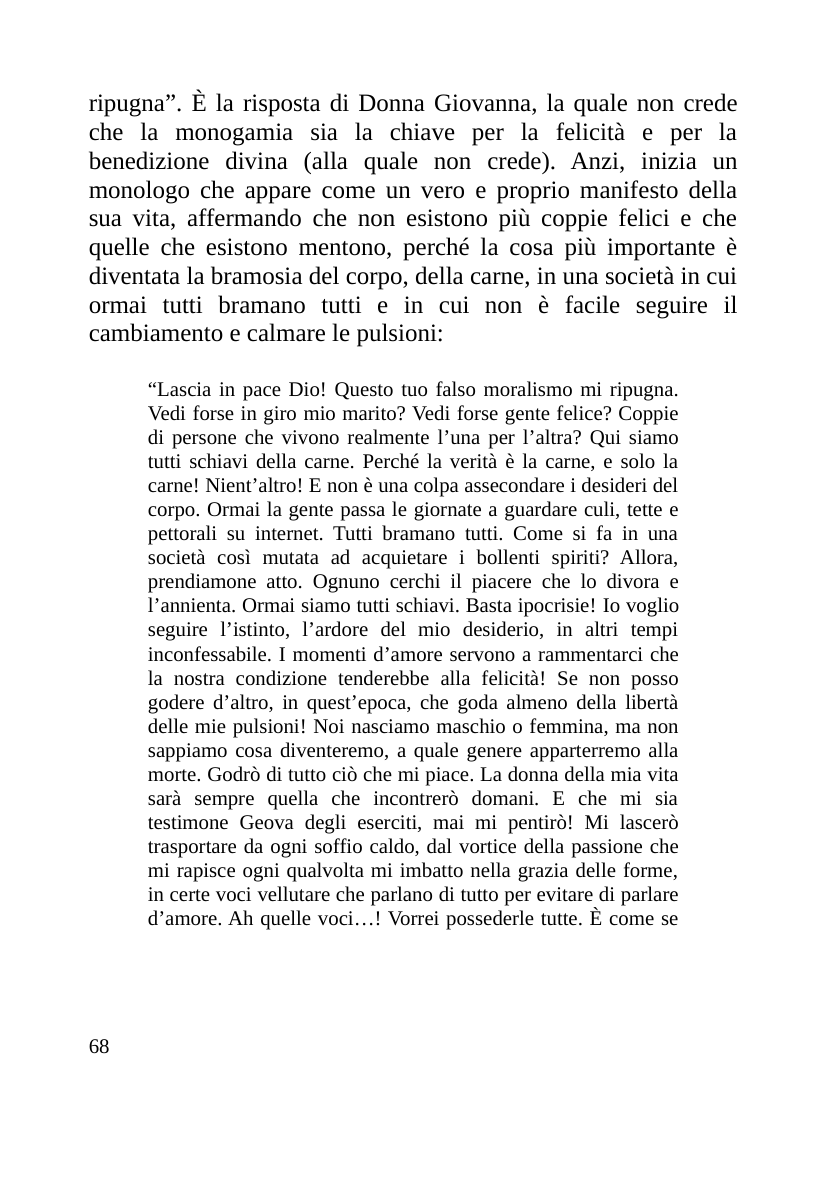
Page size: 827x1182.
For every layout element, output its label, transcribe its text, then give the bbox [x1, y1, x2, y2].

text ripugna”. È la risposta di Donna Giovanna, la quale non crede che la monogamia sia la chiave per la felicità e per la benedizione divina (alla quale non crede). Anzi, inizia un monologo che appare come un vero e proprio manifesto della sua vita, affermando che non esistono più coppie felici e che quelle che esistono mentono, perché la cosa più importante è diventata la bramosia del corpo, della carne, in una società in cui ormai tutti bramano tutti e in cui non è facile seguire il cambiamento e calmare le pulsioni: [88, 88, 738, 347]
text “Lascia in pace Dio! Questo tuo falso moralismo mi ripugna. Vedi forse in giro mio marito? Vedi forse gente felice? Coppie di persone che vivono realmente l’una per l’altra? Qui siamo tutti schiavi della carne. Perché la verità è la carne, e solo la carne! Nient’altro! E non è una colpa assecondare i desideri del corpo. Ormai la gente passa le giornate a guardare culi, tette e pettorali su internet. Tutti bramano tutti. Come si fa in una società così mutata ad acquietare i bollenti spiriti? Allora, prendiamone atto. Ognuno cerchi il piacere che lo divora e l’annienta. Ormai siamo tutti schiavi. Basta ipocrisie! Io voglio seguire l’istinto, l’ardore del mio desiderio, in altri tempi inconfessabile. I momenti d’amore servono a rammentarci che la nostra condizione tenderebbe alla felicità! Se non posso godere d’altro, in quest’epoca, che goda almeno della libertà delle mie pulsioni! Noi nasciamo maschio o femmina, ma non sappiamo cosa diventeremo, a quale genere apparterremo alla morte. Godrò di tutto ciò che mi piace. La donna della mia vita sarà sempre quella che incontrerò domani. E che mi sia testimone Geova degli eserciti, mai mi pentirò! Mi lascerò trasportare da ogni soffio caldo, dal vortice della passione che mi rapisce ogni qualvolta mi imbatto nella grazia delle forme, in certe voci vellutare che parlano di tutto per evitare di parlare d’amore. Ah quelle voci…! Vorrei possederle tutte. È come se [148, 377, 679, 930]
